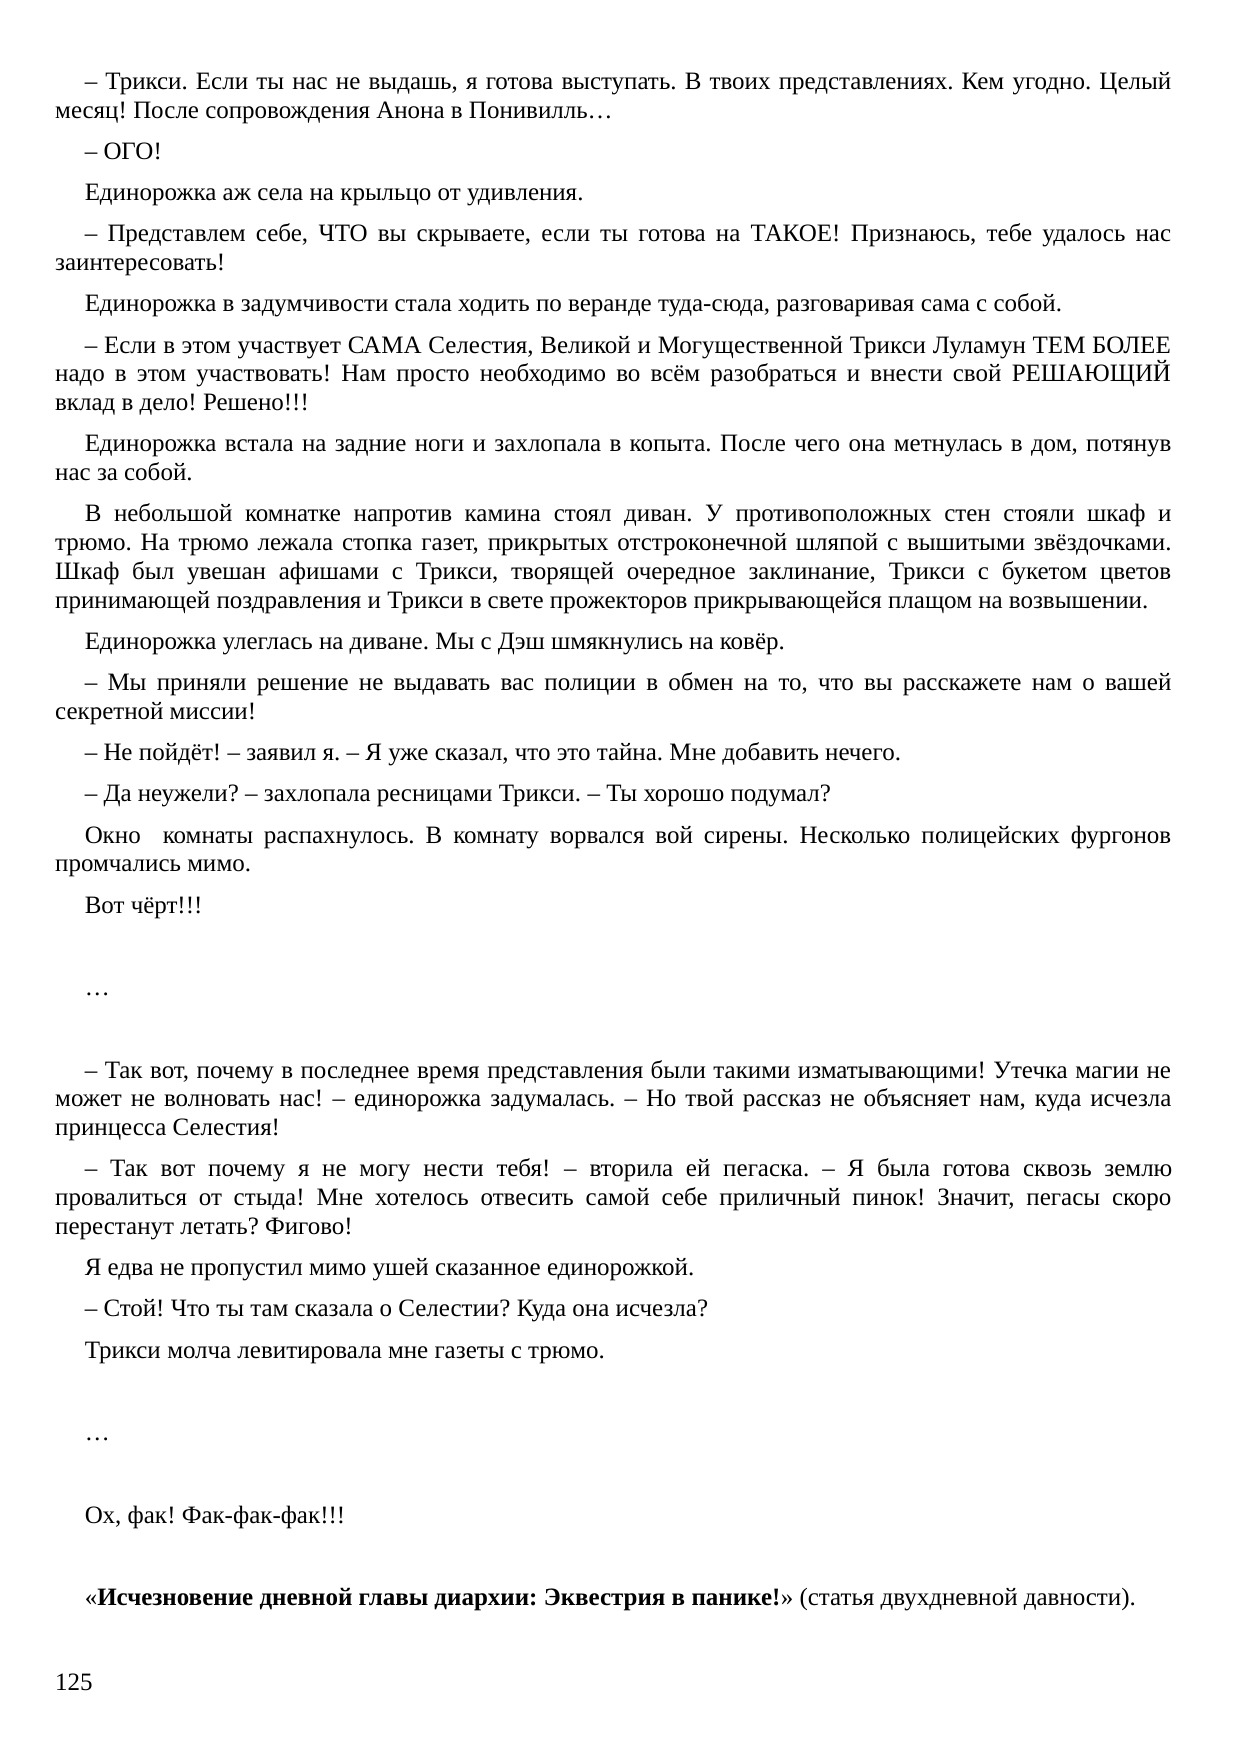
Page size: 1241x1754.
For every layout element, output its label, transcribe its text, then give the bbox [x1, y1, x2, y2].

text – Так вот почему я не могу нести тебя! – вторила ей пегаска. – Я была готова сквозь землю провалиться от стыда! Мне хотелось отвесить самой себе приличный пинок! Значит, пегасы скоро перестанут летать? Фигово! [55, 1153, 1173, 1240]
text Ох, фак! Фак-фак-фак!!! [55, 1500, 1173, 1528]
text «Исчезновение дневной главы диархии: Эквестрия в панике!» (статья двухдневной давности). [55, 1582, 1173, 1611]
text – Мы приняли решение не выдавать вас полиции в обмен на то, что вы расскажете нам о вашей секретной миссии! [55, 667, 1173, 725]
text – Да неужели? – захлопала ресницами Трикси. – Ты хорошо подумал? [55, 778, 1173, 807]
text Окно комнаты распахнулось. В комнату ворвался вой сирены. Несколько полицейских фургонов промчались мимо. [55, 820, 1173, 877]
text Единорожка в задумчивости стала ходить по веранде туда-сюда, разговаривая сама с собой. [55, 288, 1173, 317]
text Я едва не пропустил мимо ушей сказанное единорожкой. [55, 1252, 1173, 1281]
text – Представлем себе, ЧТО вы скрываете, если ты готова на ТАКОЕ! Признаюсь, тебе удалось нас заинтересовать! [55, 218, 1173, 276]
text – Трикси. Если ты нас не выдашь, я готова выступать. В твоих представлениях. Кем угодно. Целый месяц! После сопровождения Анона в Понивилль… [55, 66, 1173, 123]
text В небольшой комнатке напротив камина стоял диван. У противоположных стен стояли шкаф и трюмо. На трюмо лежала стопка газет, прикрытых отстроконечной шляпой с вышитыми звёздочками. Шкаф был увешан афишами с Трикси, творящей очередное заклинание, Трикси с букетом цветов принимающей поздравления и Трикси в свете прожекторов прикрывающейся плащом на возвышении. [55, 498, 1173, 613]
text Единорожка аж села на крыльцо от удивления. [55, 177, 1173, 206]
text – Если в этом участвует САМА Селестия, Великой и Могущественной Трикси Луламун ТЕМ БОЛЕЕ надо в этом участвовать! Нам просто необходимо во всём разобраться и внести свой РЕШАЮЩИЙ вклад в дело! Решено!!! [55, 330, 1173, 416]
text – Так вот, почему в последнее время представления были такими изматывающими! Утечка магии не может не волновать нас! – единорожка задумалась. – Но твой рассказ не объясняет нам, куда исчезла принцесса Селестия! [55, 1055, 1173, 1141]
text … [55, 972, 1173, 1001]
text … [55, 1417, 1173, 1446]
text – ОГО! [55, 136, 1173, 165]
text Единорожка улеглась на диване. Мы с Дэш шмякнулись на ковёр. [55, 626, 1173, 655]
text – Стой! Что ты там сказала о Селестии? Куда она исчезла? [55, 1293, 1173, 1322]
text Единорожка встала на задние ноги и захлопала в копыта. После чего она метнулась в дом, потянув нас за собой. [55, 428, 1173, 486]
text – Не пойдёт! – заявил я. – Я уже сказал, что это тайна. Мне добавить нечего. [55, 737, 1173, 766]
text Трикси молча левитировала мне газеты с трюмо. [55, 1335, 1173, 1363]
text Вот чёрт!!! [55, 890, 1173, 918]
